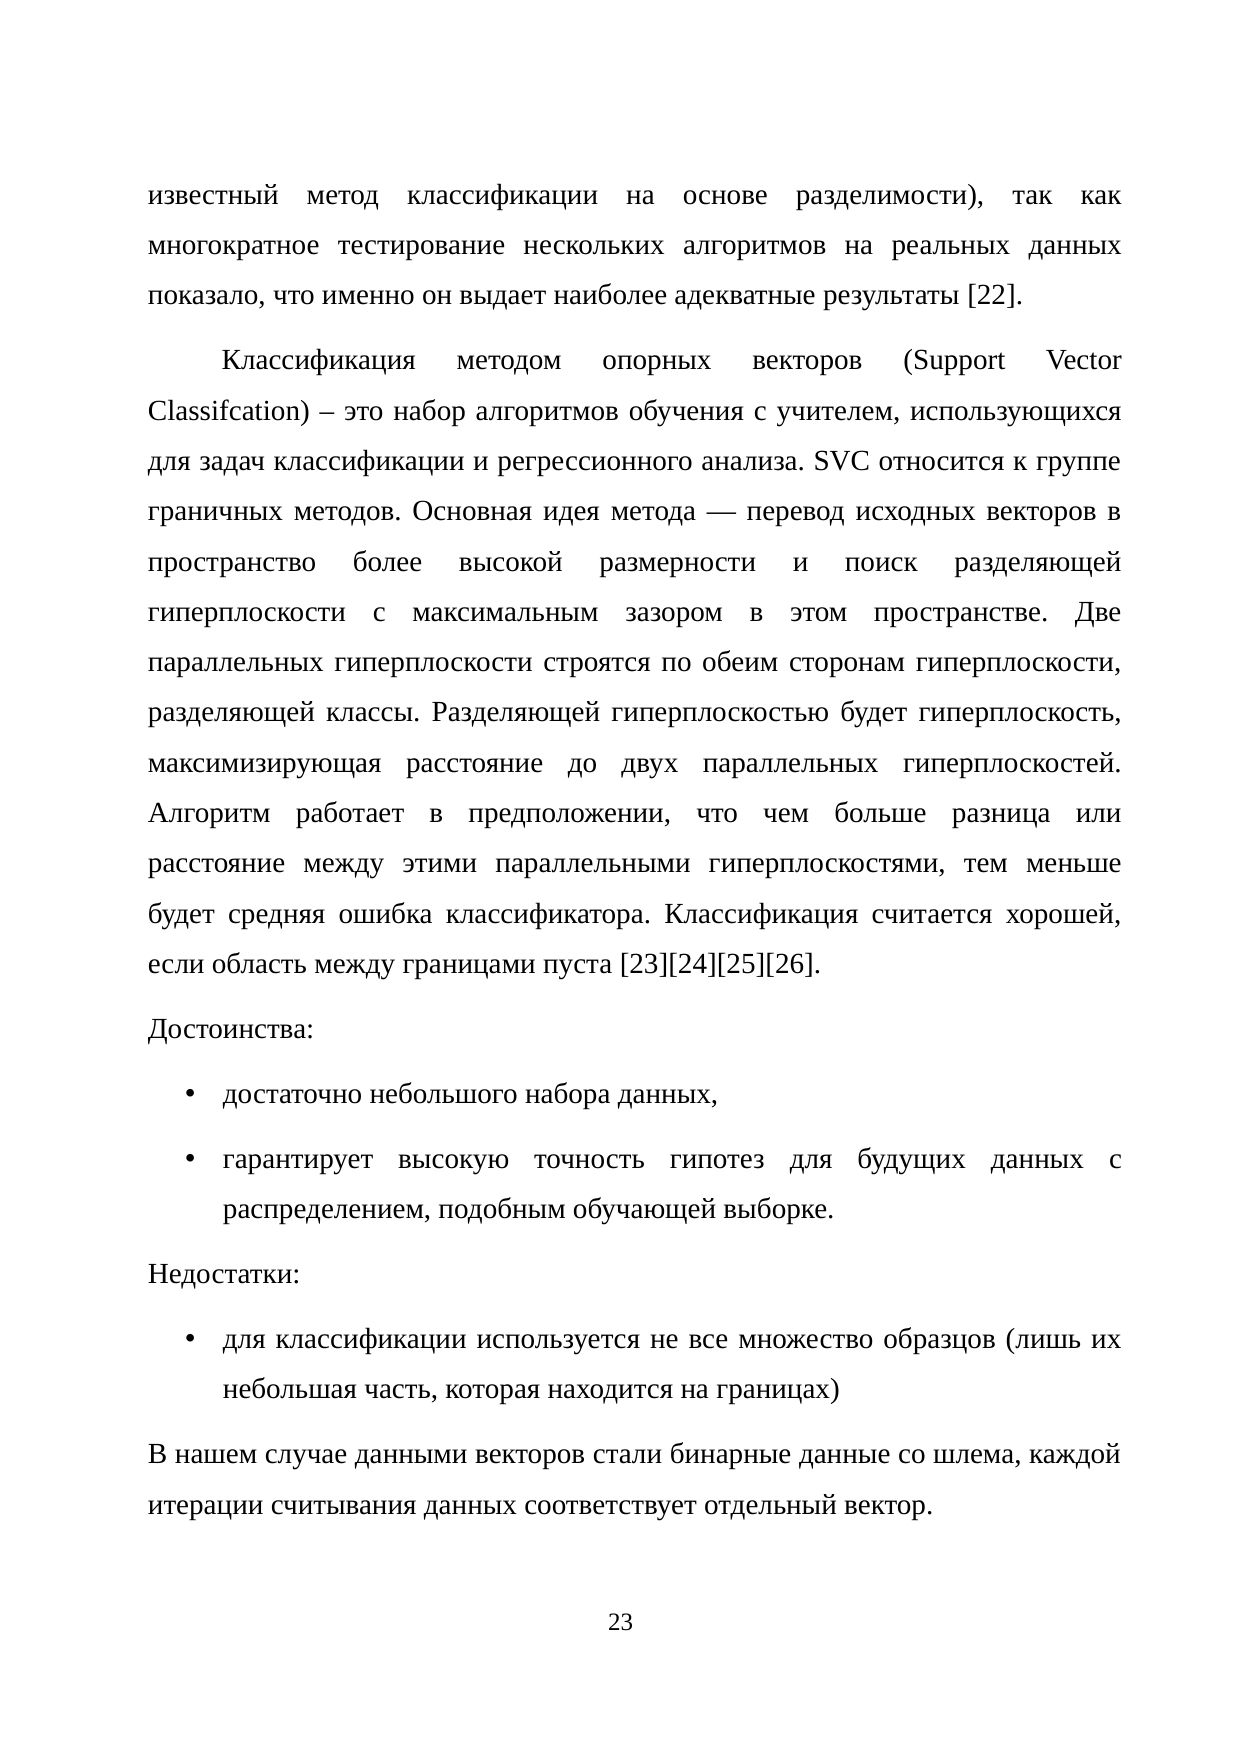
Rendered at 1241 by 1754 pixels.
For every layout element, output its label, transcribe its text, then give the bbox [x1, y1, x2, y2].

text известный метод классификации на основе разделимости), так как многократное тестирование нескольких алгоритмов на реальных данных показало, что именно он выдает наиболее адекватные результаты [22]. [148, 177, 1122, 311]
list для классификации используется не все множество образцов (лишь их небольшая часть, которая находится на границах) [185, 1321, 1122, 1405]
text Недостатки: [148, 1256, 1122, 1290]
text Классификация методом опорных векторов (Support Vector Classifcation) – это набор алгоритмов обучения с учителем, использующихся для задач классификации и регрессионного анализа. SVC относится к группе граничных методов. Основная идея метода — перевод исходных векторов в пространство более высокой размерности и поиск разделяющей гиперплоскости с максимальным зазором в этом пространстве. Две параллельных гиперплоскости строятся по обеим сторонам гиперплоскости, разделяющей классы. Разделяющей гиперплоскостью будет гиперплоскость, максимизирующая расстояние до двух параллельных гиперплоскостей. Алгоритм работает в предположении, что чем больше разница или расстояние между этими параллельными гиперплоскостями, тем меньше будет средняя ошибка классификатора. Классификация считается хорошей, если область между границами пуста [23][24][25][26]. [148, 342, 1122, 980]
text В нашем случае данными векторов стали бинарные данные со шлема, каждой итерации считывания данных соответствует отдельный вектор. [148, 1436, 1122, 1520]
text Достоинства: [148, 1011, 1122, 1044]
list гарантирует высокую точность гипотез для будущих данных с распределением, подобным обучающей выборке. [185, 1141, 1122, 1225]
list достаточно небольшого набора данных, [185, 1076, 1122, 1109]
